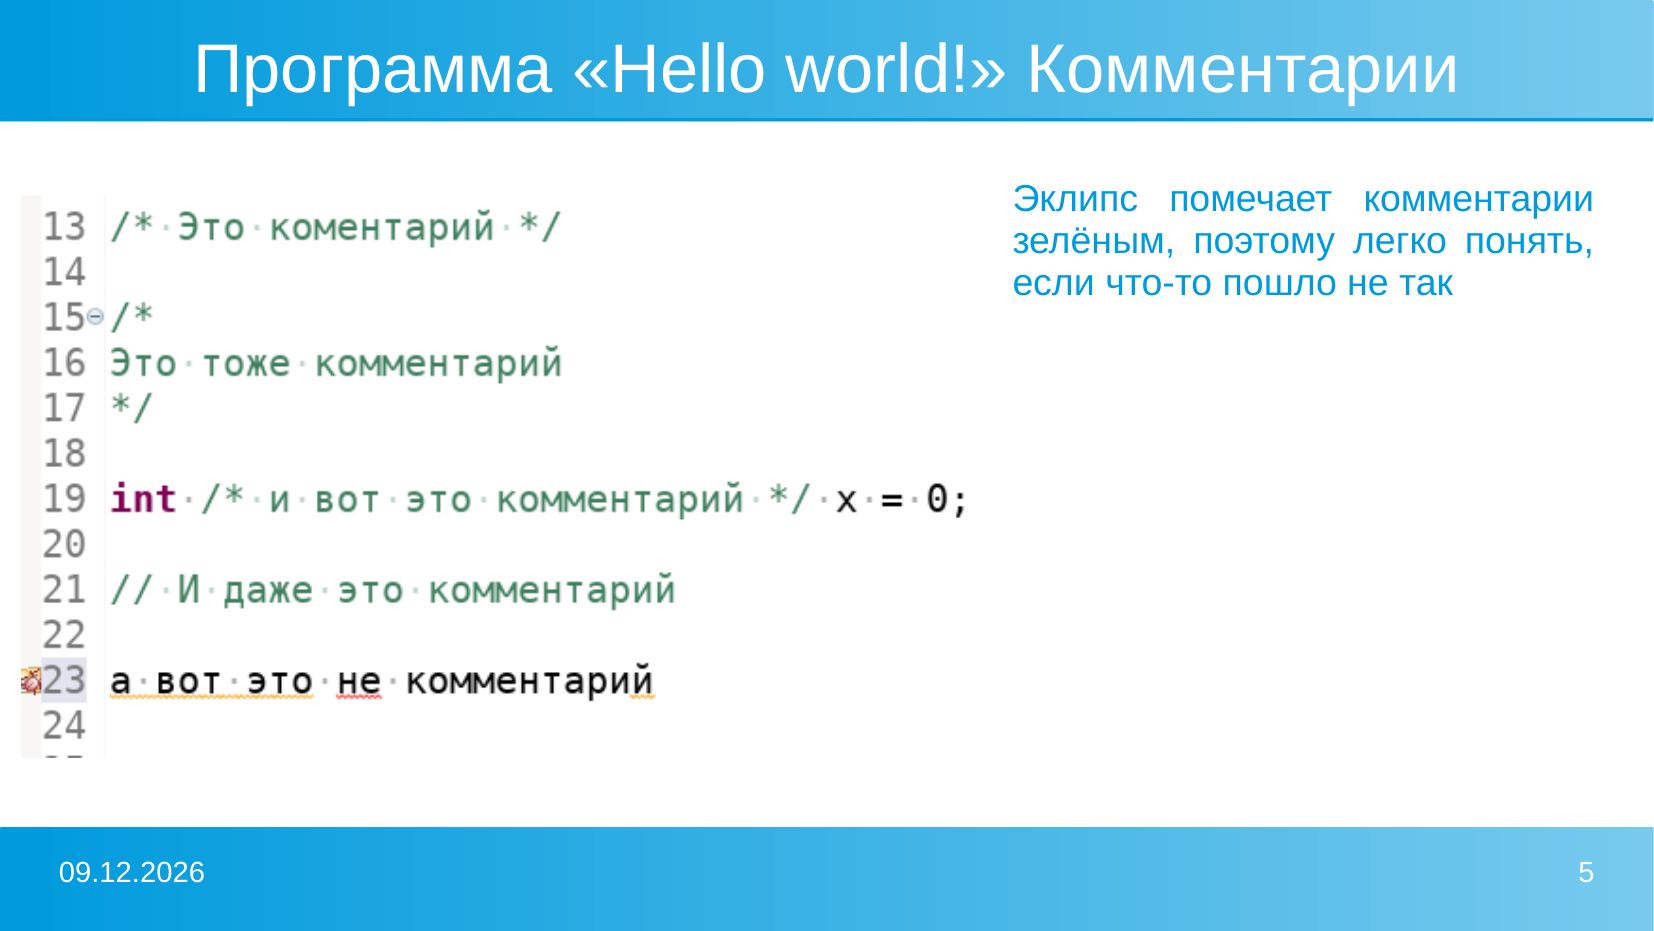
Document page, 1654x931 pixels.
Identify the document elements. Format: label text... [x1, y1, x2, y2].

picture [21, 195, 987, 758]
list Эклипс помечает комментарии зелёным, поэтому легко понять, если что-то пошло не так [1012, 177, 1595, 768]
title Программа «Hello world!» Комментарии [59, 29, 1595, 108]
